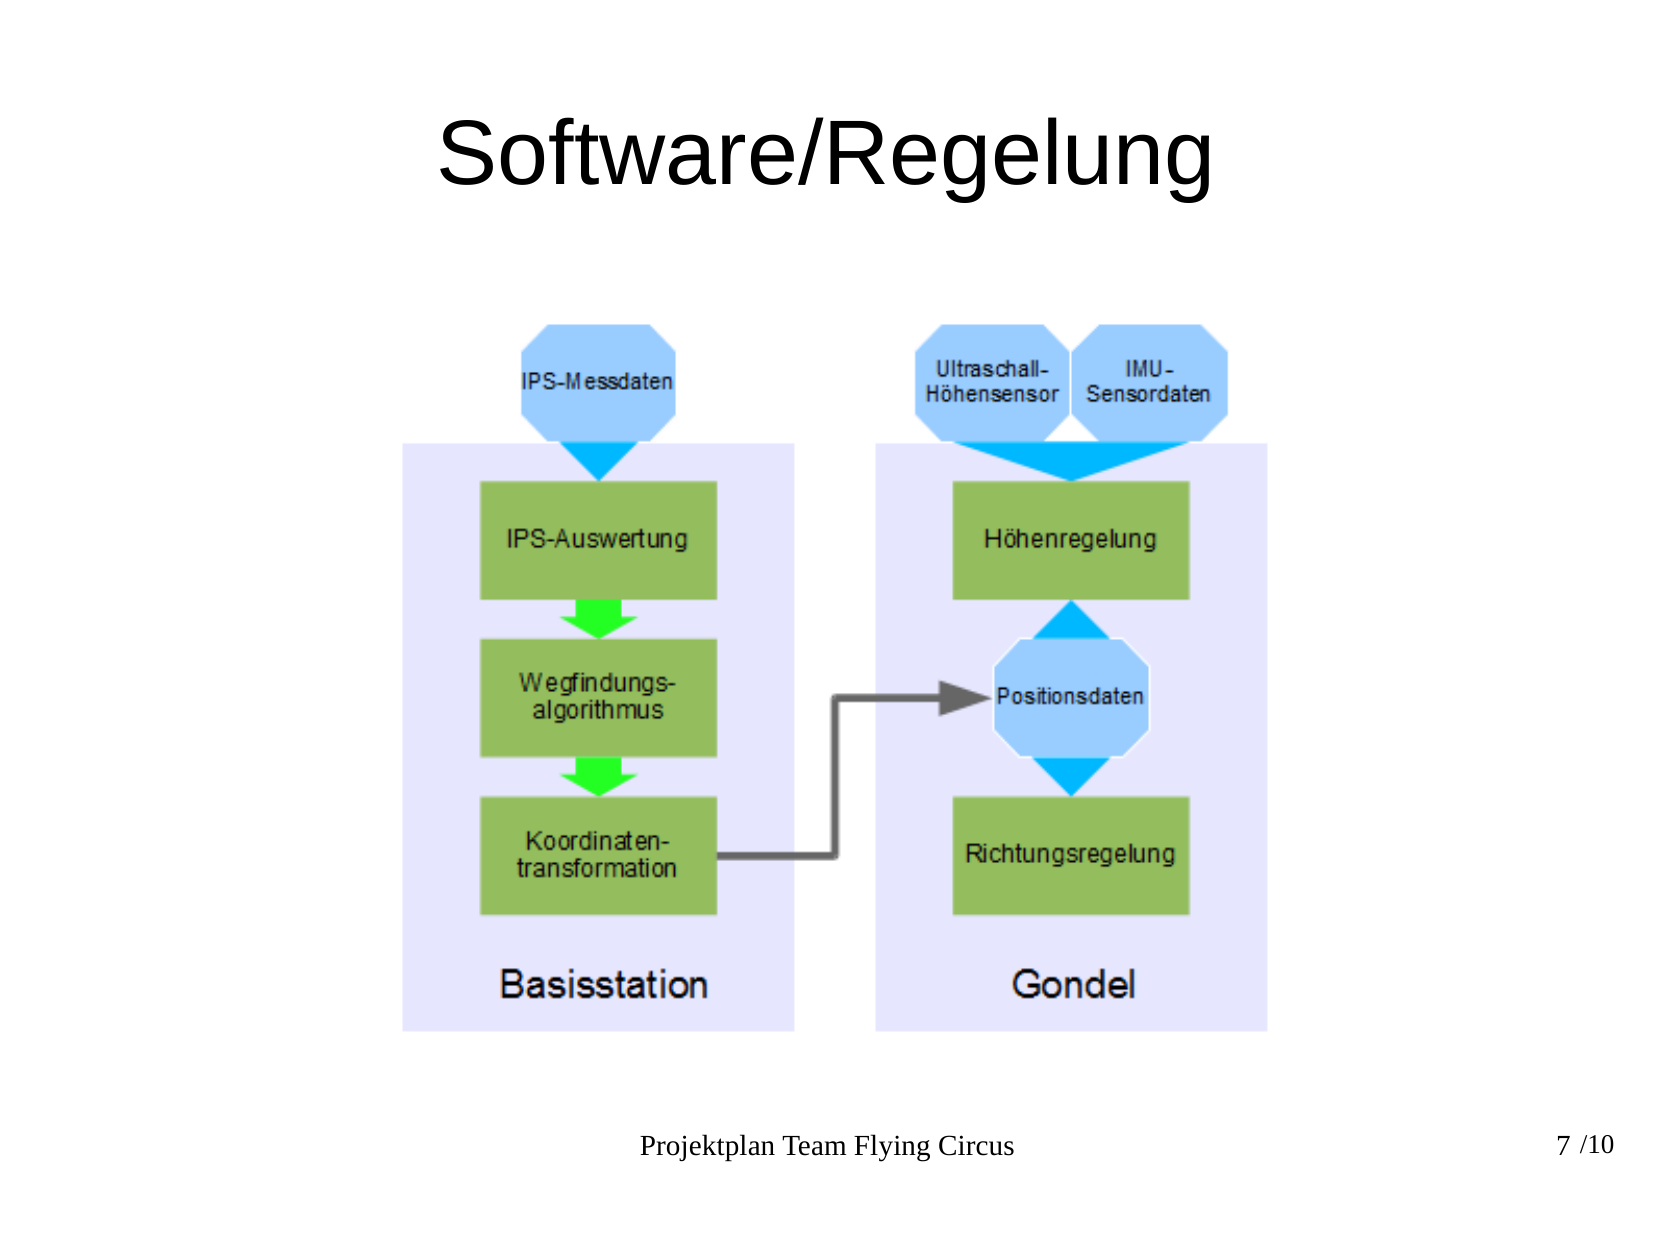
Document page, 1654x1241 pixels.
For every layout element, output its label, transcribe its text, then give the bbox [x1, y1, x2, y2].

title Software/Regelung [82, 49, 1571, 257]
text_box /10 [1564, 1122, 1654, 1168]
picture [401, 323, 1270, 1034]
